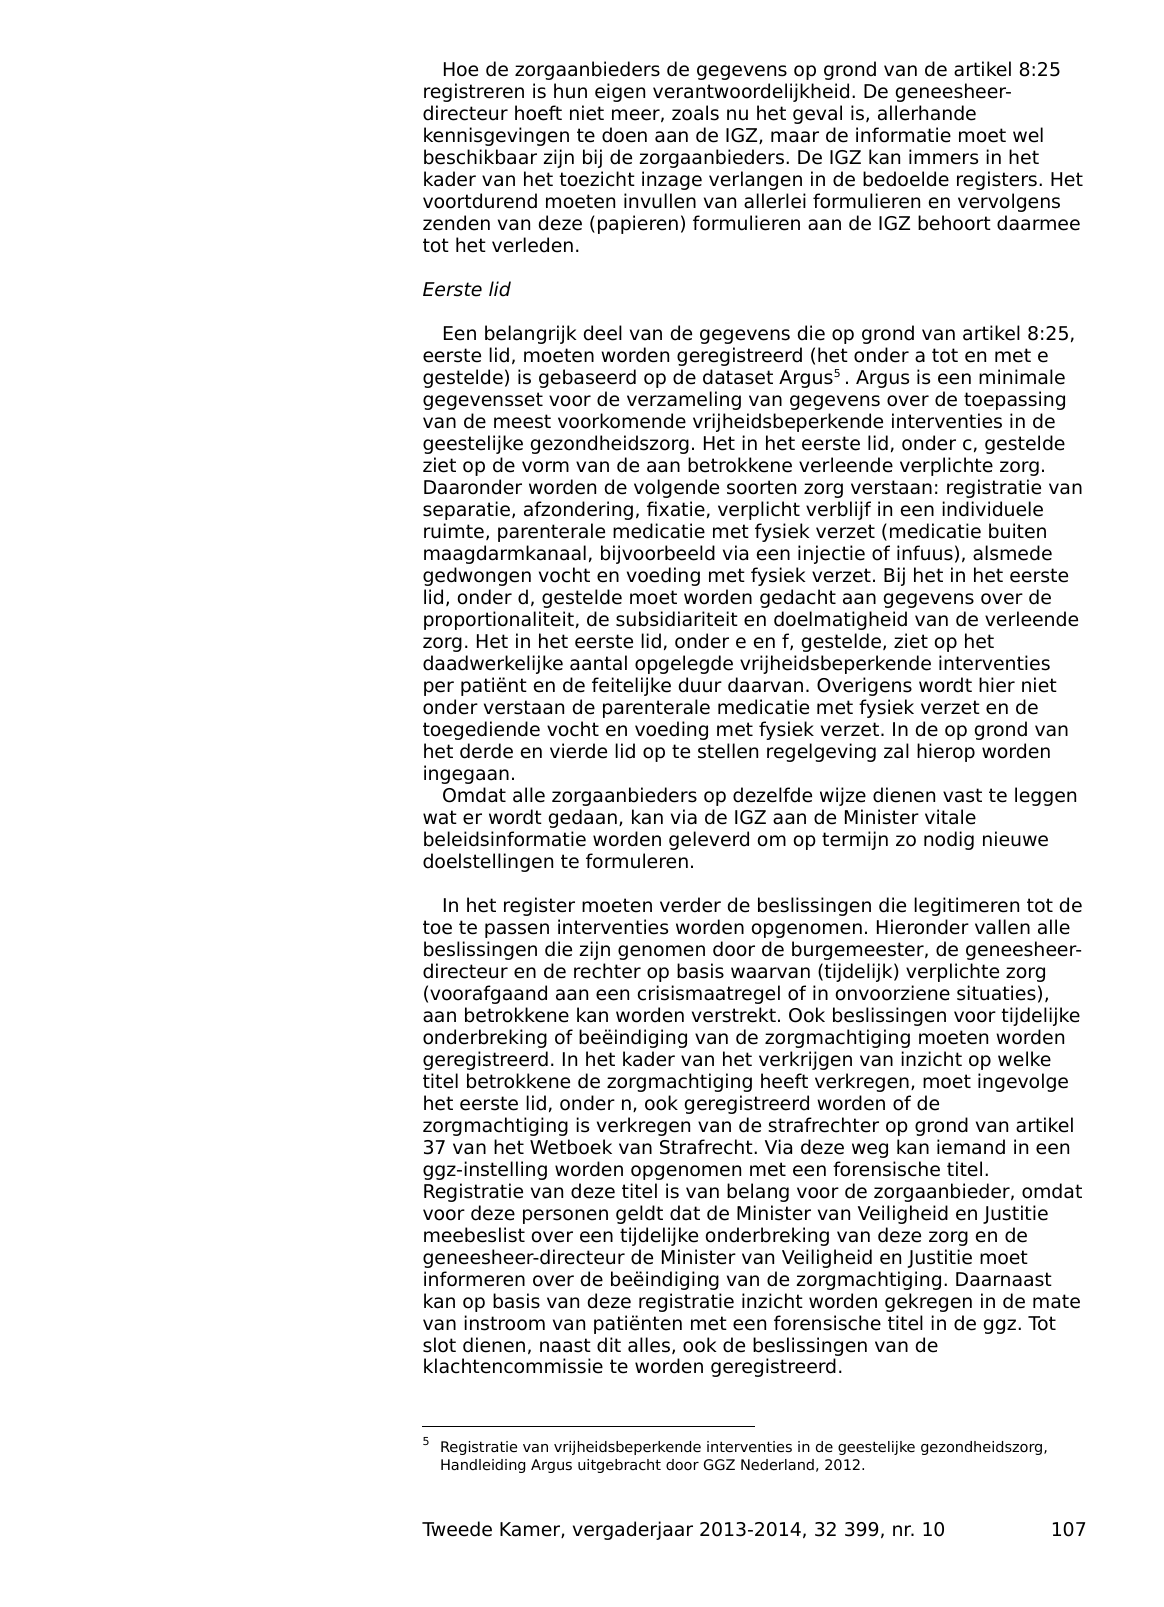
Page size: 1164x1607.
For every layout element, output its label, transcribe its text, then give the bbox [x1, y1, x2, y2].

text Hoe de zorgaanbieders de gegevens op grond van de artikel 8:25 registreren is hun eigen verantwoordelijkheid. De geneesheer-directeur hoeft niet meer, zoals nu het geval is, allerhande kennisgevingen te doen aan de IGZ, maar de informatie moet wel beschikbaar zijn bij de zorgaanbieders. De IGZ kan immers in het kader van het toezicht inzage verlangen in de bedoelde registers. Het voortdurend moeten invullen van allerlei formulieren en vervolgens zenden van deze (papieren) formulieren aan de IGZ behoort daarmee tot het verleden. [422, 59, 1087, 257]
subtitle Eerste lid [422, 279, 1087, 301]
text Een belangrijk deel van de gegevens die op grond van artikel 8:25, eerste lid, moeten worden geregistreerd (het onder a tot en met e gestelde) is gebaseerd op de dataset Argus. Argus is een minimale gegevensset voor de verzameling van gegevens over de toepassing van de meest voorkomende vrijheidsbeperkende interventies in de geestelijke gezondheidszorg. Het in het eerste lid, onder c, gestelde ziet op de vorm van de aan betrokkene verleende verplichte zorg. Daaronder worden de volgende soorten zorg verstaan: registratie van separatie, afzondering, fixatie, verplicht verblijf in een individuele ruimte, parenterale medicatie met fysiek verzet (medicatie buiten maagdarmkanaal, bijvoorbeeld via een injectie of infuus), alsmede gedwongen vocht en voeding met fysiek verzet. Bij het in het eerste lid, onder d, gestelde moet worden gedacht aan gegevens over de proportionaliteit, de subsidiariteit en doelmatigheid van de verleende zorg. Het in het eerste lid, onder e en f, gestelde, ziet op het daadwerkelijke aantal opgelegde vrijheidsbeperkende interventies per patiënt en de feitelijke duur daarvan. Overigens wordt hier niet onder verstaan de parenterale medicatie met fysiek verzet en de toegediende vocht en voeding met fysiek verzet. In de op grond van het derde en vierde lid op te stellen regelgeving zal hierop worden ingegaan. [422, 323, 1087, 785]
text Registratie van vrijheidsbeperkende interventies in de geestelijke gezondheidszorg, Handleiding Argus uitgebracht door GGZ Nederland, 2012. [422, 1435, 1087, 1474]
text Omdat alle zorgaanbieders op dezelfde wijze dienen vast te leggen wat er wordt gedaan, kan via de IGZ aan de Minister vitale beleidsinformatie worden geleverd om op termijn zo nodig nieuwe doelstellingen te formuleren. [422, 785, 1087, 873]
text In het register moeten verder de beslissingen die legitimeren tot de toe te passen interventies worden opgenomen. Hieronder vallen alle beslissingen die zijn genomen door de burgemeester, de geneesheer-directeur en de rechter op basis waarvan (tijdelijk) verplichte zorg (voorafgaand aan een crisismaatregel of in onvoorziene situaties), aan betrokkene kan worden verstrekt. Ook beslissingen voor tijdelijke onderbreking of beëindiging van de zorgmachtiging moeten worden geregistreerd. In het kader van het verkrijgen van inzicht op welke titel betrokkene de zorgmachtiging heeft verkregen, moet ingevolge het eerste lid, onder n, ook geregistreerd worden of de zorgmachtiging is verkregen van de strafrechter op grond van artikel 37 van het Wetboek van Strafrecht. Via deze weg kan iemand in een ggz-instelling worden opgenomen met een forensische titel. Registratie van deze titel is van belang voor de zorgaanbieder, omdat voor deze personen geldt dat de Minister van Veiligheid en Justitie meebeslist over een tijdelijke onderbreking van deze zorg en de geneesheer-directeur de Minister van Veiligheid en Justitie moet informeren over de beëindiging van de zorgmachtiging. Daarnaast kan op basis van deze registratie inzicht worden gekregen in de mate van instroom van patiënten met een forensische titel in de ggz. Tot slot dienen, naast dit alles, ook de beslissingen van de klachtencommissie te worden geregistreerd. [422, 895, 1087, 1378]
